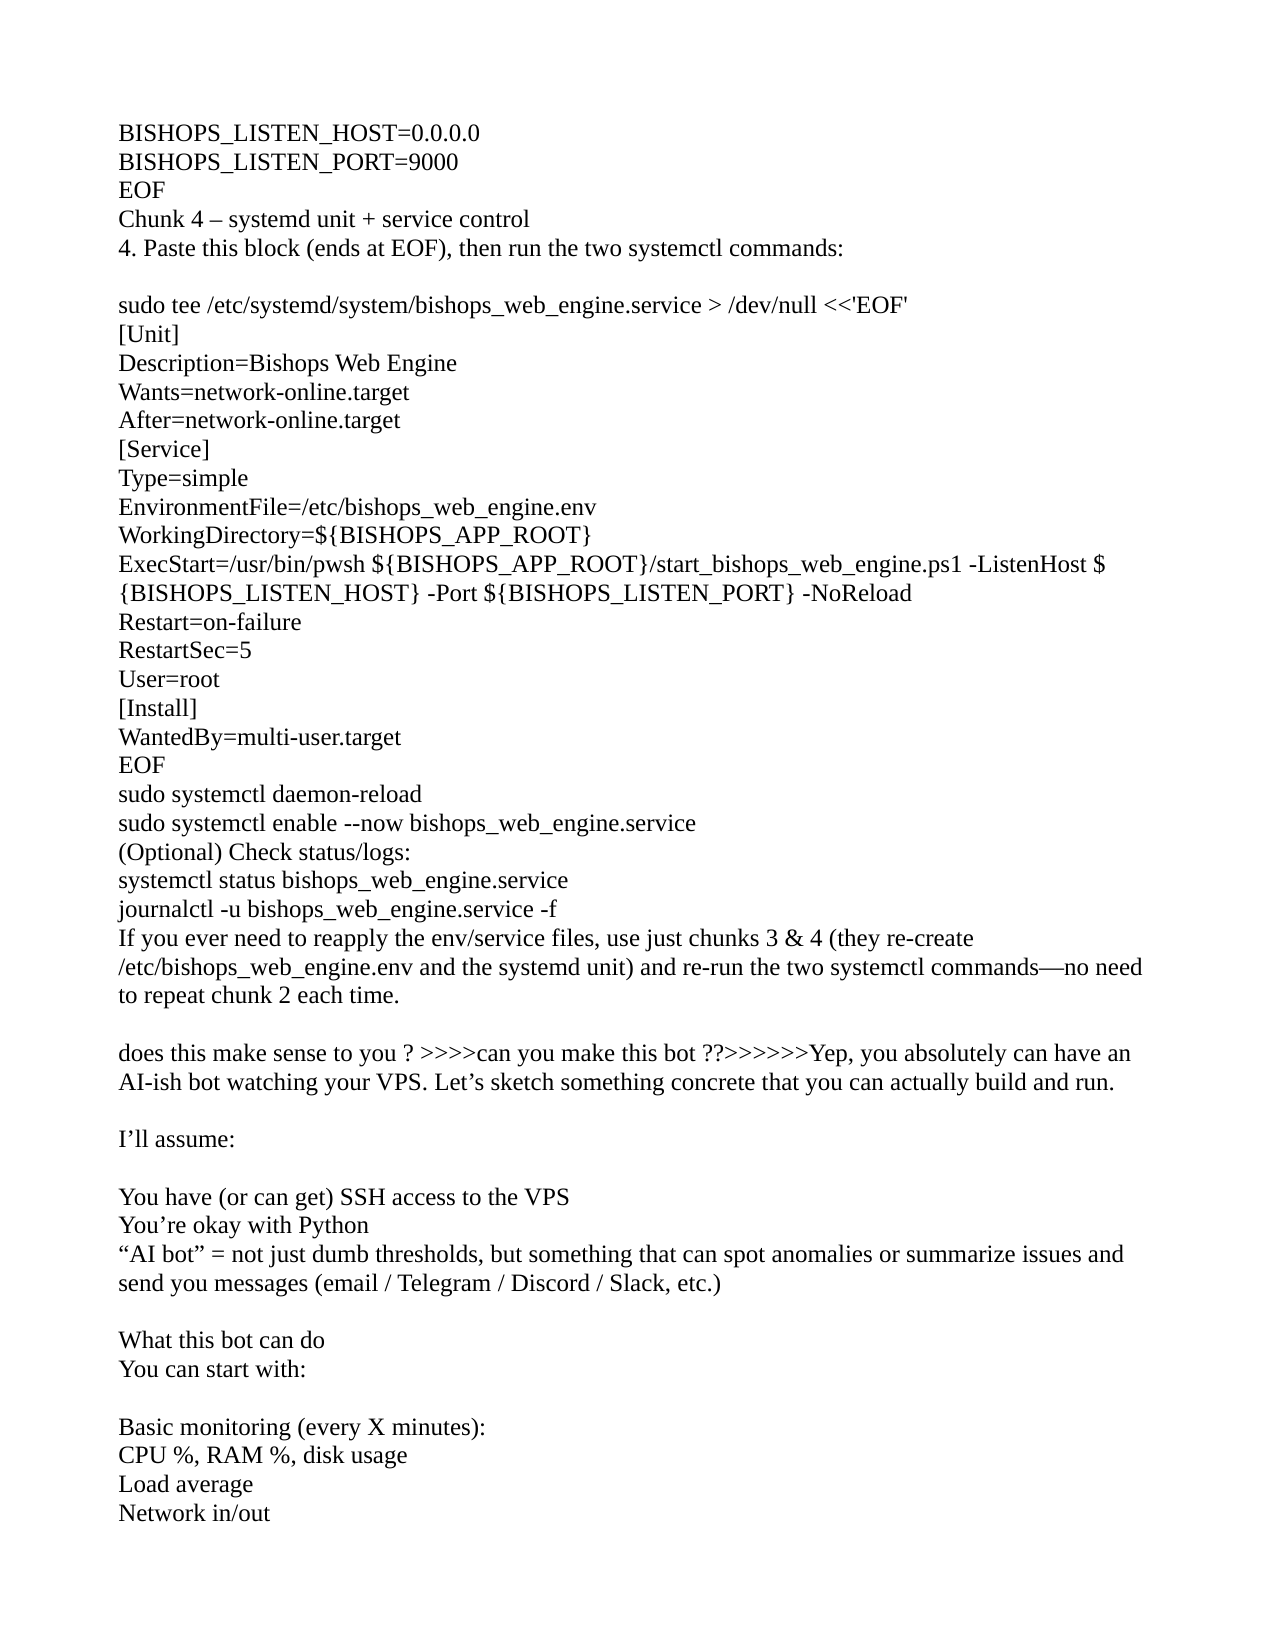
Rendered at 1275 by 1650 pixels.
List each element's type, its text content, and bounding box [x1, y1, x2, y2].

text Restart=on-failure [118, 607, 1157, 636]
text What this bot can do [118, 1326, 1157, 1354]
text Wants=network-online.target [118, 377, 1157, 406]
text RestartSec=5 [118, 636, 1157, 664]
text WantedBy=multi-user.target [118, 722, 1157, 751]
text sudo systemctl daemon-reload [118, 779, 1157, 808]
text WorkingDirectory=${BISHOPS_APP_ROOT} [118, 521, 1157, 549]
text If you ever need to reapply the env/service files, use just chunks 3 & 4 (they re-create /etc/bishops_web_engine.env and the systemd unit) and re-run the two systemctl commands—no need to repeat chunk 2 each time. [118, 923, 1157, 1009]
text Description=Bishops Web Engine [118, 348, 1157, 377]
text [Install] [118, 693, 1157, 722]
text I’ll assume: [118, 1124, 1157, 1153]
text 4. Paste this block (ends at EOF), then run the two systemctl commands: [118, 233, 1157, 262]
text sudo tee /etc/systemd/system/bishops_web_engine.service > /dev/null <<'EOF' [118, 291, 1157, 319]
text “AI bot” = not just dumb thresholds, but something that can spot anomalies or summarize issues and send you messages (email / Telegram / Discord / Slack, etc.) [118, 1239, 1157, 1297]
text (Optional) Check status/logs: [118, 837, 1157, 866]
text User=root [118, 664, 1157, 693]
text [Unit] [118, 319, 1157, 348]
text Type=simple [118, 463, 1157, 492]
text Network in/out [118, 1498, 1157, 1527]
text You have (or can get) SSH access to the VPS [118, 1182, 1157, 1211]
text CPU %, RAM %, disk usage [118, 1441, 1157, 1469]
text journalctl -u bishops_web_engine.service -f [118, 894, 1157, 923]
text Load average [118, 1469, 1157, 1498]
text does this make sense to you ? >>>>can you make this bot ??>>>>>>Yep, you absolutely can have an AI-ish bot watching your VPS. Let’s sketch something concrete that you can actually build and run. [118, 1038, 1157, 1096]
text EOF [118, 751, 1157, 779]
text ExecStart=/usr/bin/pwsh ${BISHOPS_APP_ROOT}/start_bishops_web_engine.ps1 -ListenHost ${BISHOPS_LISTEN_HOST} -Port ${BISHOPS_LISTEN_PORT} -NoReload [118, 549, 1157, 607]
text [Service] [118, 434, 1157, 463]
text You can start with: [118, 1354, 1157, 1383]
text You’re okay with Python [118, 1211, 1157, 1239]
text Chunk 4 – systemd unit + service control [118, 204, 1157, 233]
text sudo systemctl enable --now bishops_web_engine.service [118, 808, 1157, 837]
text systemctl status bishops_web_engine.service [118, 866, 1157, 894]
text After=network-online.target [118, 406, 1157, 434]
text BISHOPS_LISTEN_HOST=0.0.0.0 [118, 118, 1157, 147]
text EnvironmentFile=/etc/bishops_web_engine.env [118, 492, 1157, 521]
text Basic monitoring (every X minutes): [118, 1412, 1157, 1441]
text BISHOPS_LISTEN_PORT=9000 [118, 147, 1157, 176]
text EOF [118, 176, 1157, 204]
